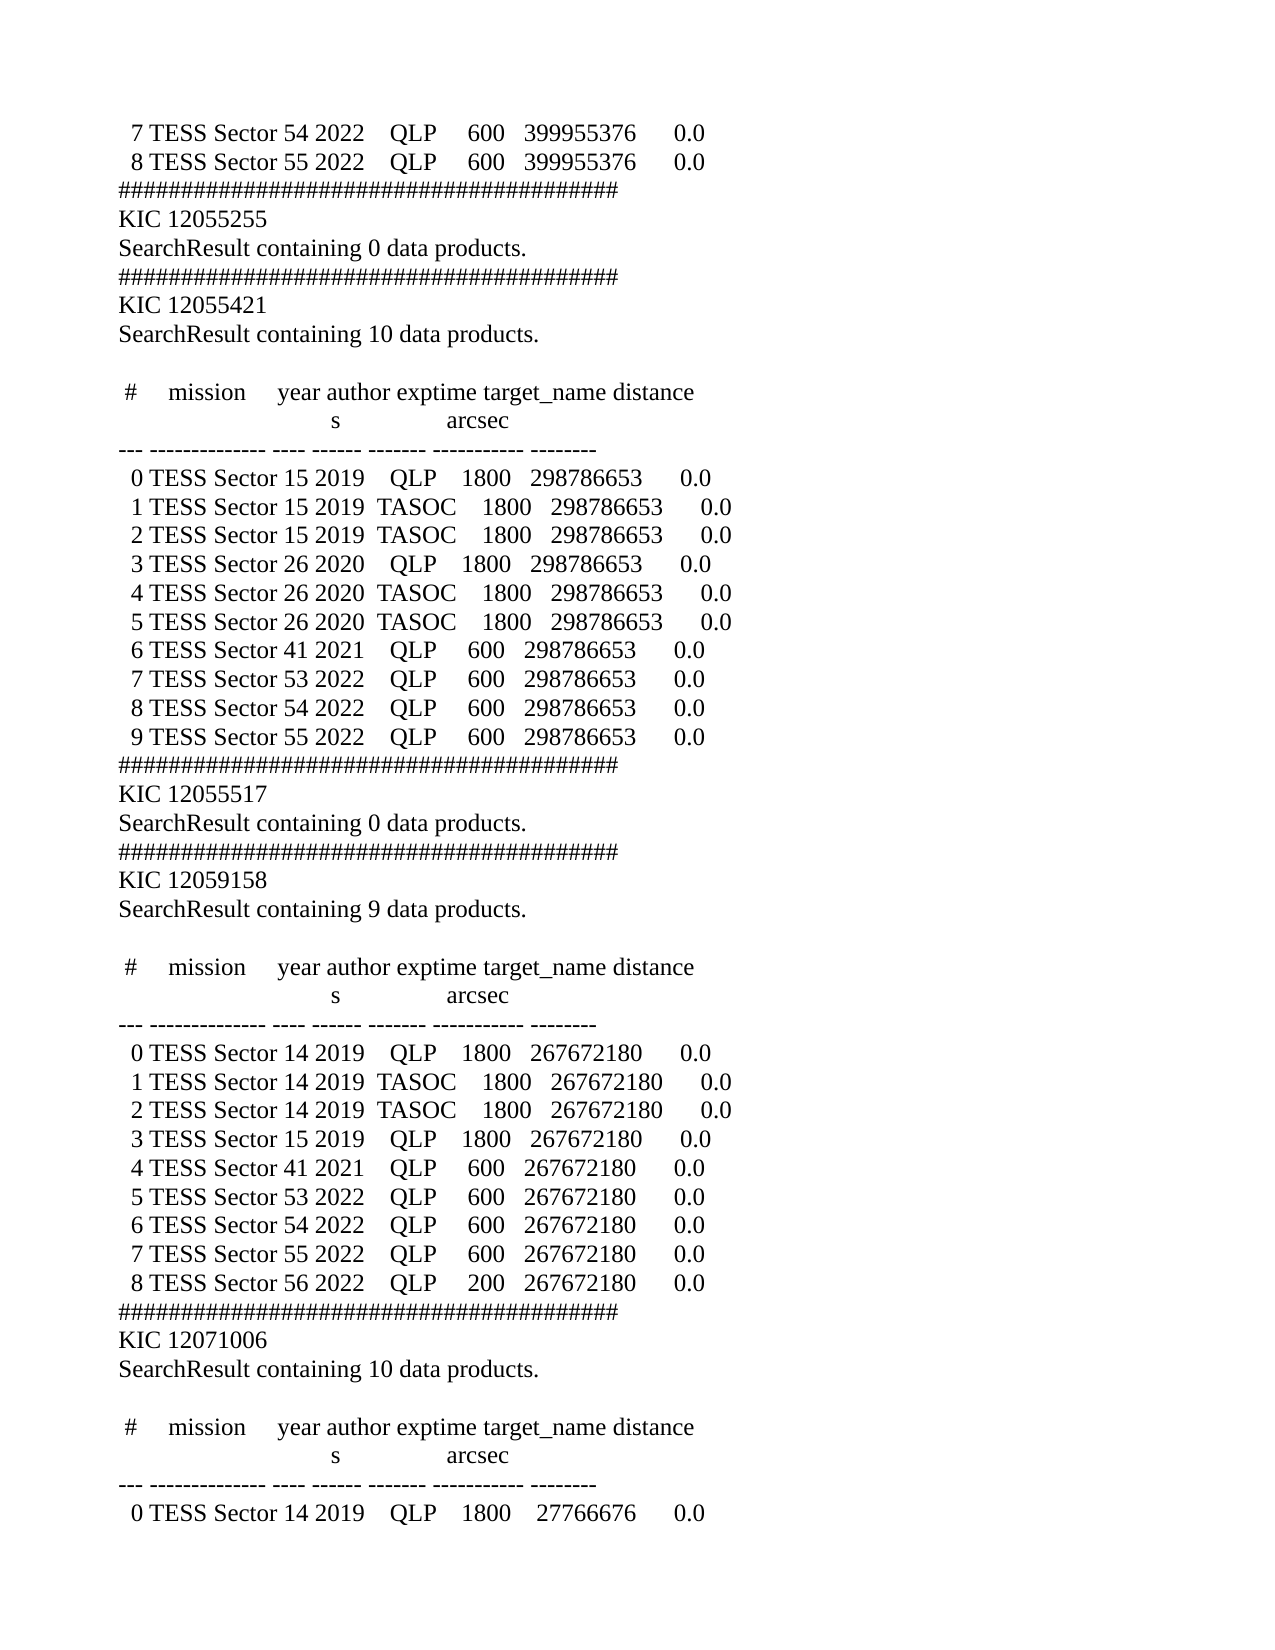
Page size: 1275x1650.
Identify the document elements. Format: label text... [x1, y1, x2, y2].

text ######################################## [118, 837, 1157, 866]
text 5 TESS Sector 53 2022 QLP 600 267672180 0.0 [118, 1182, 1157, 1211]
text --- -------------- ---- ------ ------- ----------- -------- [118, 1469, 1157, 1498]
text 2 TESS Sector 14 2019 TASOC 1800 267672180 0.0 [118, 1096, 1157, 1124]
text 3 TESS Sector 26 2020 QLP 1800 298786653 0.0 [118, 549, 1157, 578]
text # mission year author exptime target_name distance [118, 377, 1157, 406]
text 4 TESS Sector 41 2021 QLP 600 267672180 0.0 [118, 1153, 1157, 1182]
text KIC 12059158 [118, 866, 1157, 894]
text 8 TESS Sector 54 2022 QLP 600 298786653 0.0 [118, 693, 1157, 722]
text SearchResult containing 0 data products. [118, 808, 1157, 837]
text 4 TESS Sector 26 2020 TASOC 1800 298786653 0.0 [118, 578, 1157, 607]
text ######################################## [118, 262, 1157, 291]
text 3 TESS Sector 15 2019 QLP 1800 267672180 0.0 [118, 1124, 1157, 1153]
text 8 TESS Sector 56 2022 QLP 200 267672180 0.0 [118, 1268, 1157, 1297]
text 1 TESS Sector 14 2019 TASOC 1800 267672180 0.0 [118, 1067, 1157, 1096]
text # mission year author exptime target_name distance [118, 1412, 1157, 1441]
text 0 TESS Sector 15 2019 QLP 1800 298786653 0.0 [118, 463, 1157, 492]
text 1 TESS Sector 15 2019 TASOC 1800 298786653 0.0 [118, 492, 1157, 521]
text ######################################## [118, 176, 1157, 204]
text # mission year author exptime target_name distance [118, 952, 1157, 981]
text --- -------------- ---- ------ ------- ----------- -------- [118, 1009, 1157, 1038]
text KIC 12055421 [118, 291, 1157, 319]
text 9 TESS Sector 55 2022 QLP 600 298786653 0.0 [118, 722, 1157, 751]
text s arcsec [118, 1441, 1157, 1469]
text ######################################## [118, 751, 1157, 779]
text 7 TESS Sector 54 2022 QLP 600 399955376 0.0 [118, 118, 1157, 147]
text SearchResult containing 10 data products. [118, 319, 1157, 348]
text 6 TESS Sector 54 2022 QLP 600 267672180 0.0 [118, 1211, 1157, 1239]
text 7 TESS Sector 53 2022 QLP 600 298786653 0.0 [118, 664, 1157, 693]
text 8 TESS Sector 55 2022 QLP 600 399955376 0.0 [118, 147, 1157, 176]
text SearchResult containing 9 data products. [118, 894, 1157, 923]
text KIC 12055517 [118, 779, 1157, 808]
text SearchResult containing 0 data products. [118, 233, 1157, 262]
text 2 TESS Sector 15 2019 TASOC 1800 298786653 0.0 [118, 521, 1157, 549]
text KIC 12055255 [118, 204, 1157, 233]
text 6 TESS Sector 41 2021 QLP 600 298786653 0.0 [118, 636, 1157, 664]
text ######################################## [118, 1297, 1157, 1326]
text SearchResult containing 10 data products. [118, 1354, 1157, 1383]
text 7 TESS Sector 55 2022 QLP 600 267672180 0.0 [118, 1239, 1157, 1268]
text --- -------------- ---- ------ ------- ----------- -------- [118, 434, 1157, 463]
text s arcsec [118, 981, 1157, 1009]
text s arcsec [118, 406, 1157, 434]
text 5 TESS Sector 26 2020 TASOC 1800 298786653 0.0 [118, 607, 1157, 636]
text 0 TESS Sector 14 2019 QLP 1800 267672180 0.0 [118, 1038, 1157, 1067]
text KIC 12071006 [118, 1326, 1157, 1354]
text 0 TESS Sector 14 2019 QLP 1800 27766676 0.0 [118, 1498, 1157, 1527]
